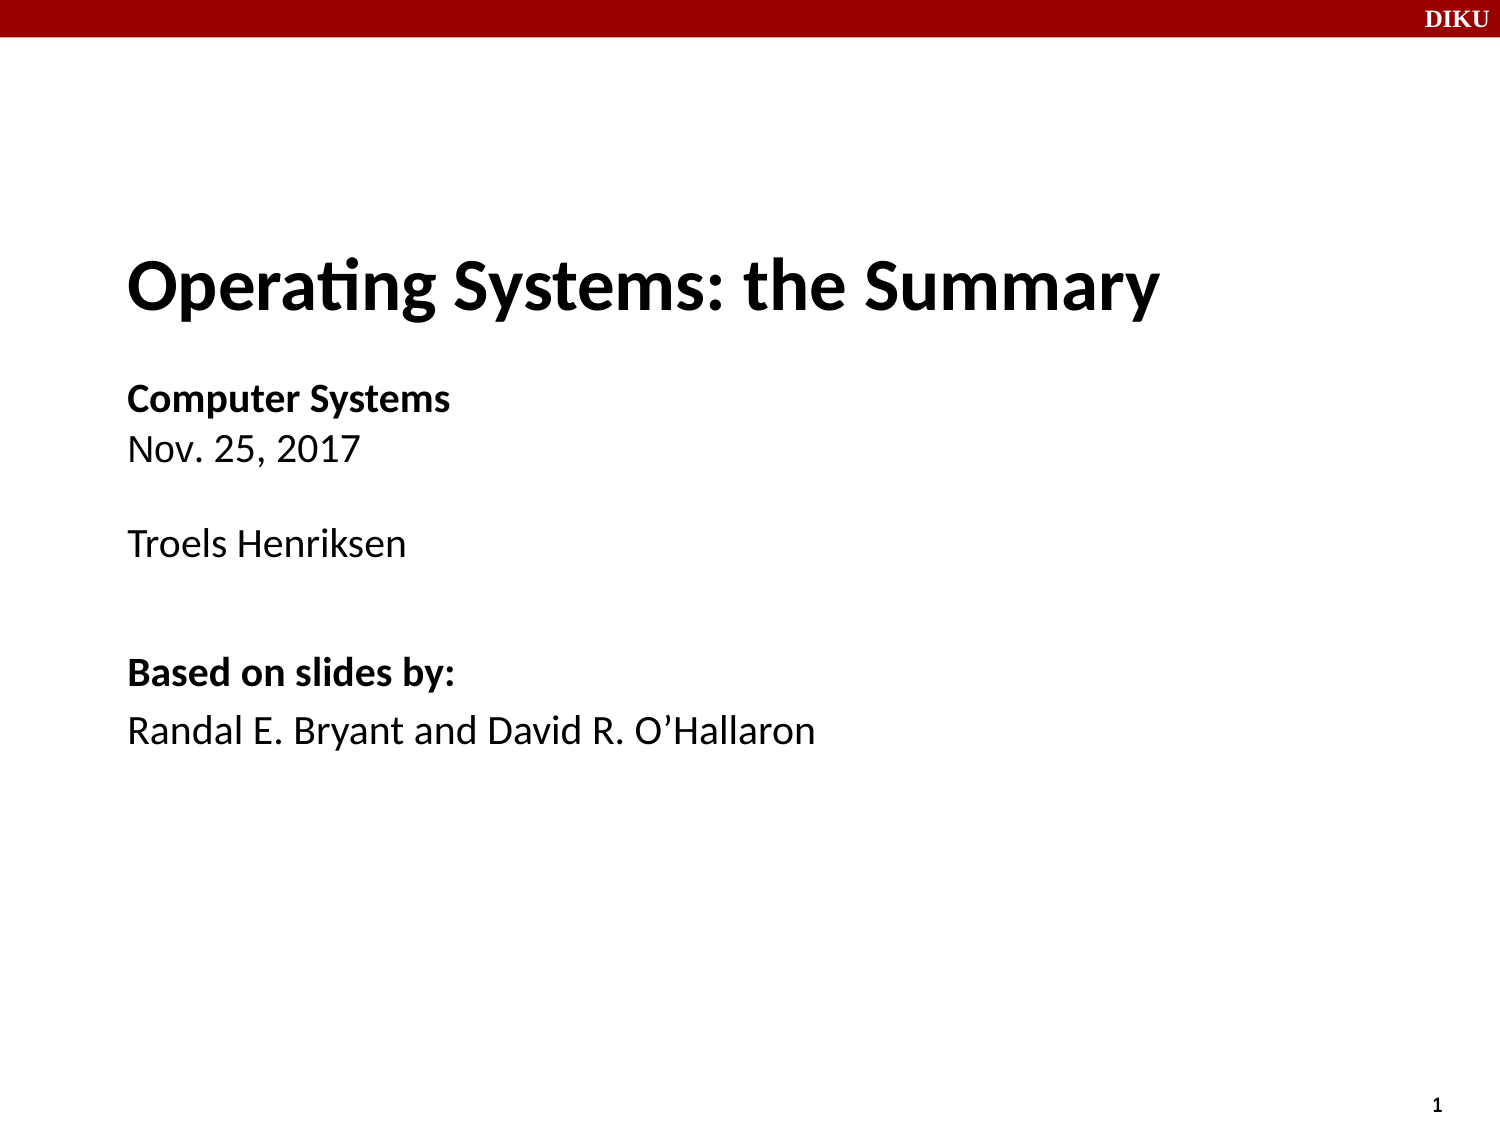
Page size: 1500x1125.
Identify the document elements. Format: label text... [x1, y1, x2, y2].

text_box Operating Systems: the Summary Computer Systems Nov. 25, 2017 Troels Henriksen [112, 280, 1388, 522]
text_box Based on slides by: Randal E. Bryant and David R. O’Hallaron [112, 637, 1373, 925]
